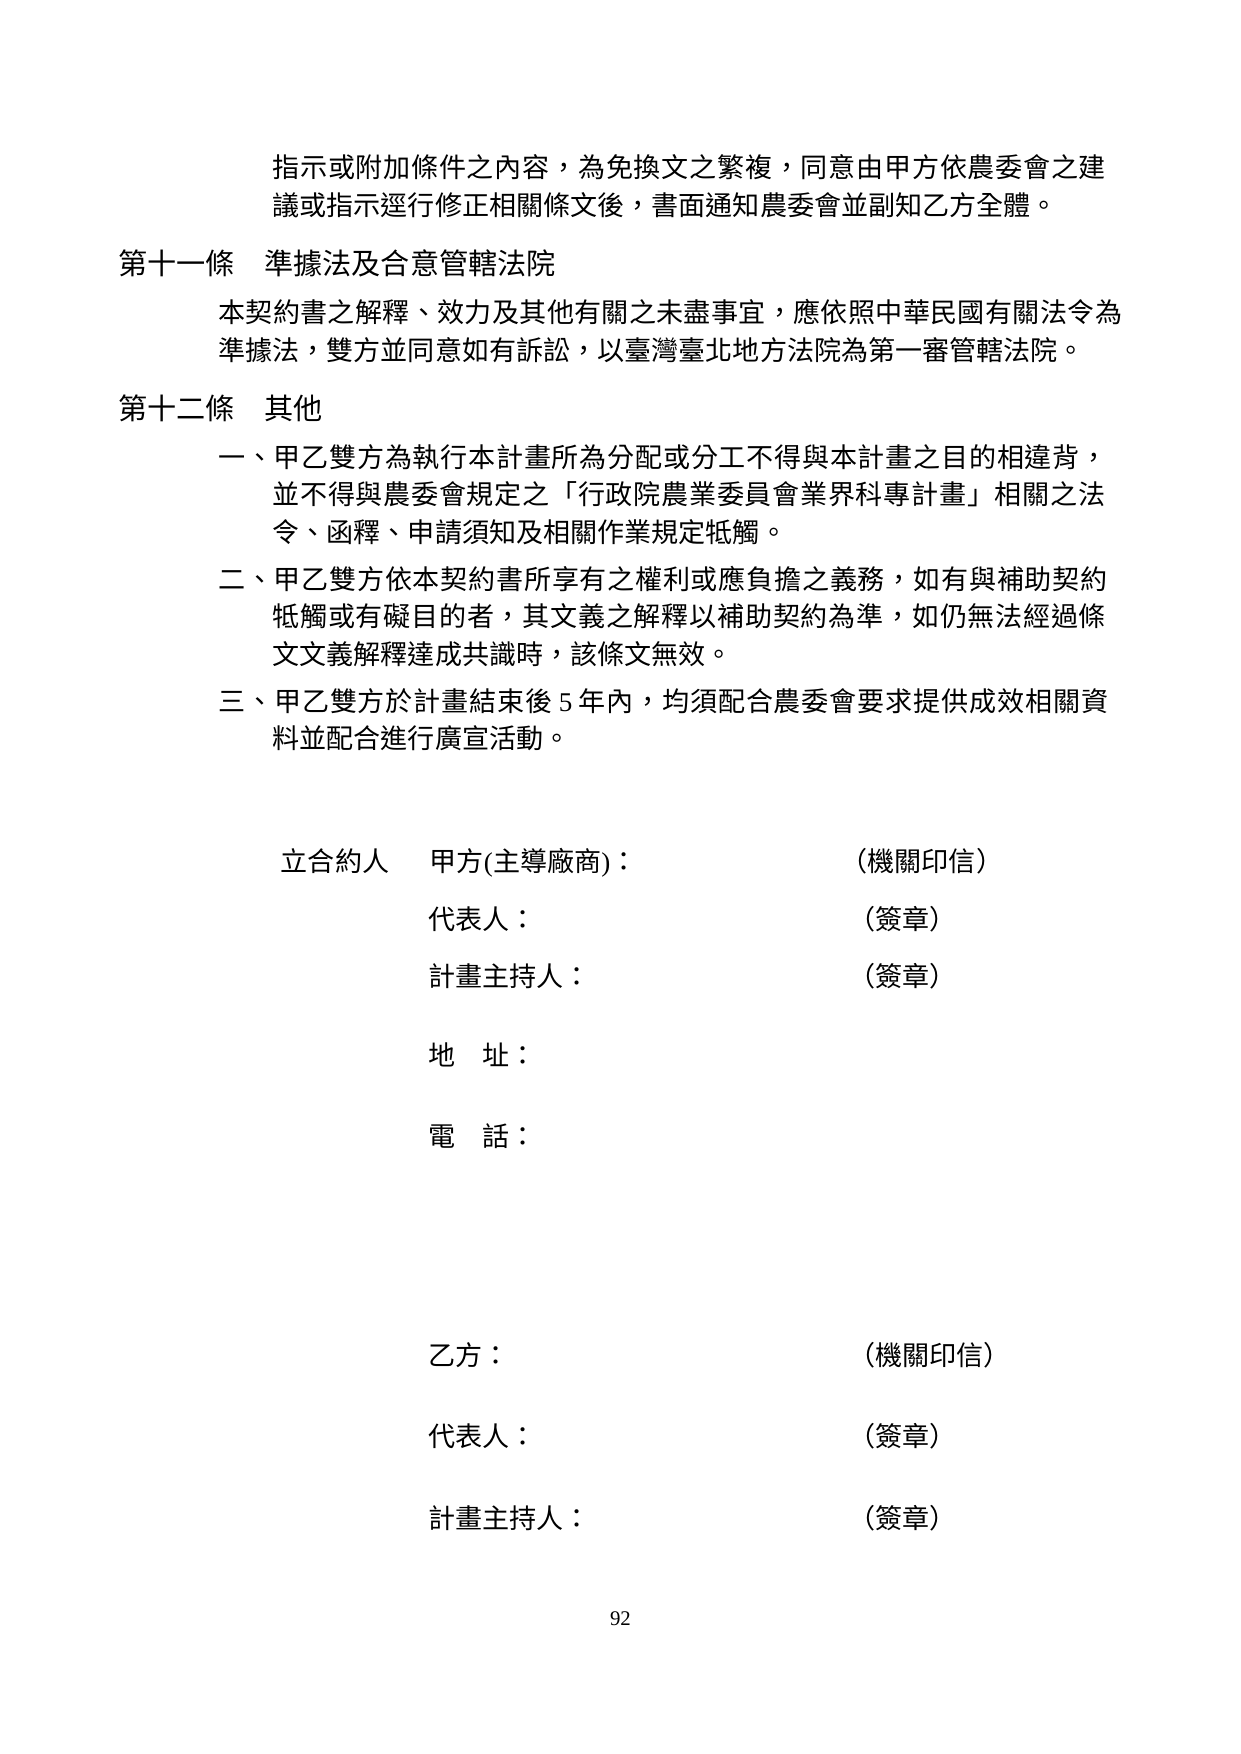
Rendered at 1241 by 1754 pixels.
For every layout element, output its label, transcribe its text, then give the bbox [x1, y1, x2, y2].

text 二、甲乙雙方依本契約書所享有之權利或應負擔之義務，如有與補助契約牴觸或有礙目的者，其文義之解釋以補助契約為準，如仍無法經過條文文義解釋達成共識時，該條文無效。 [218, 559, 1108, 672]
text 乙方： （機關印信） [281, 1312, 1122, 1375]
text 代表人： （簽章） [428, 900, 1122, 937]
text 第十二條 其他 [118, 386, 1122, 428]
text 第十一條 準據法及合意管轄法院 [118, 241, 1122, 283]
text 計畫主持人： （簽章） [428, 956, 1122, 993]
text 本契約書之解釋、效力及其他有關之未盡事宜，應依照中華民國有關法令為準據法，雙方並同意如有訴訟，以臺灣臺北地方法院為第一審管轄法院。 [218, 292, 1122, 367]
text 三、甲乙雙方於計畫結束後5年內，均須配合農委會要求提供成效相關資料並配合進行廣宣活動。 [218, 681, 1108, 756]
text 立合約人 甲方(主導廠商)： （機關印信） [281, 818, 1122, 881]
text 指示或附加條件之內容，為免換文之繁複，同意由甲方依農委會之建議或指示逕行修正相關條文後，書面通知農委會並副知乙方全體。 [218, 148, 1108, 223]
text 計畫主持人： （簽章） [281, 1475, 1122, 1537]
text 一、甲乙雙方為執行本計畫所為分配或分工不得與本計畫之目的相違背，並不得與農委會規定之「行政院農業委員會業界科專計畫」相關之法令、函釋、申請須知及相關作業規定牴觸。 [218, 437, 1108, 550]
text 電 話： [428, 1093, 1122, 1156]
text 代表人： （簽章） [281, 1393, 1122, 1456]
text 地 址： [428, 1012, 1122, 1075]
